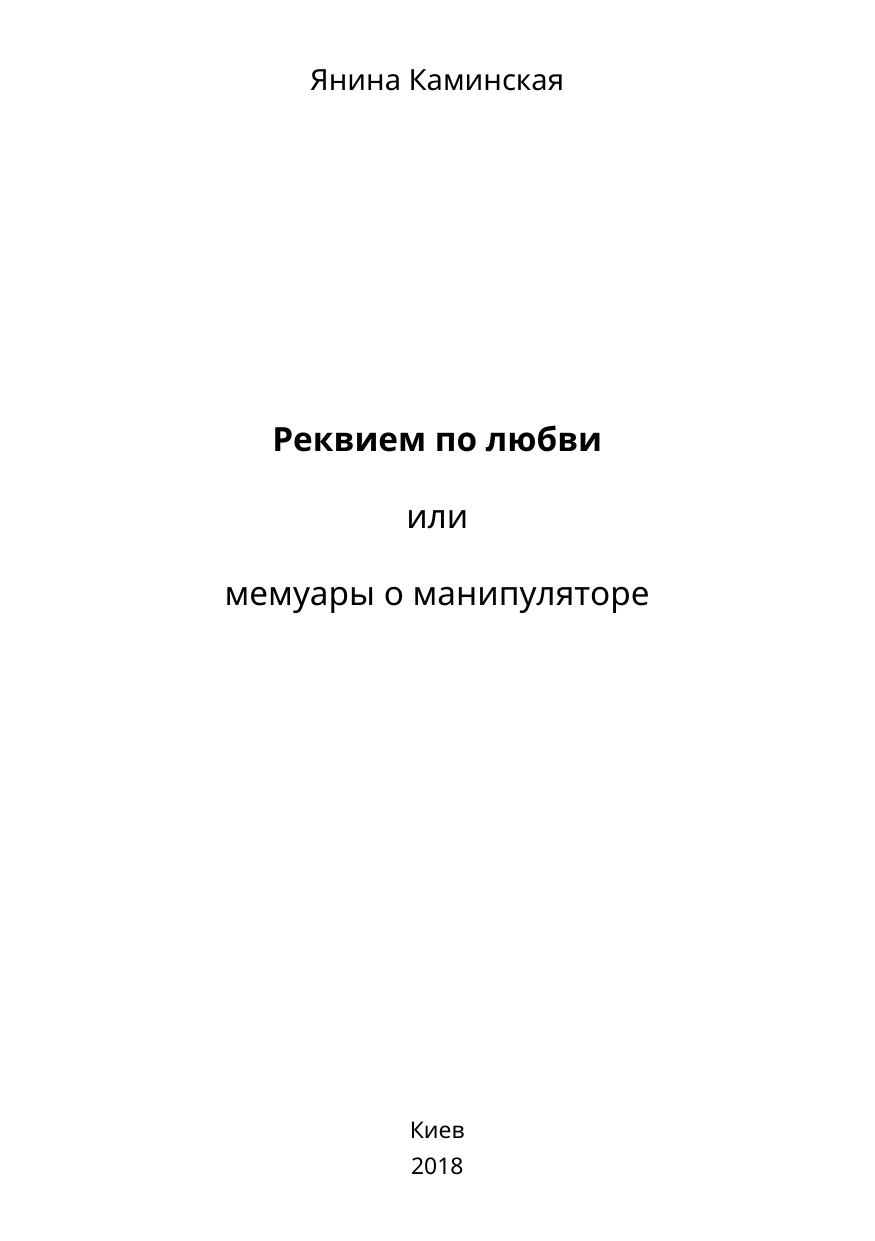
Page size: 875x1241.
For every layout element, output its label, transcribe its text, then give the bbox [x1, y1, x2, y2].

text мемуары о манипуляторе [88, 570, 786, 615]
text Реквием по любви [88, 415, 786, 461]
text Янина Каминская [238, 59, 636, 99]
text или [88, 492, 786, 538]
